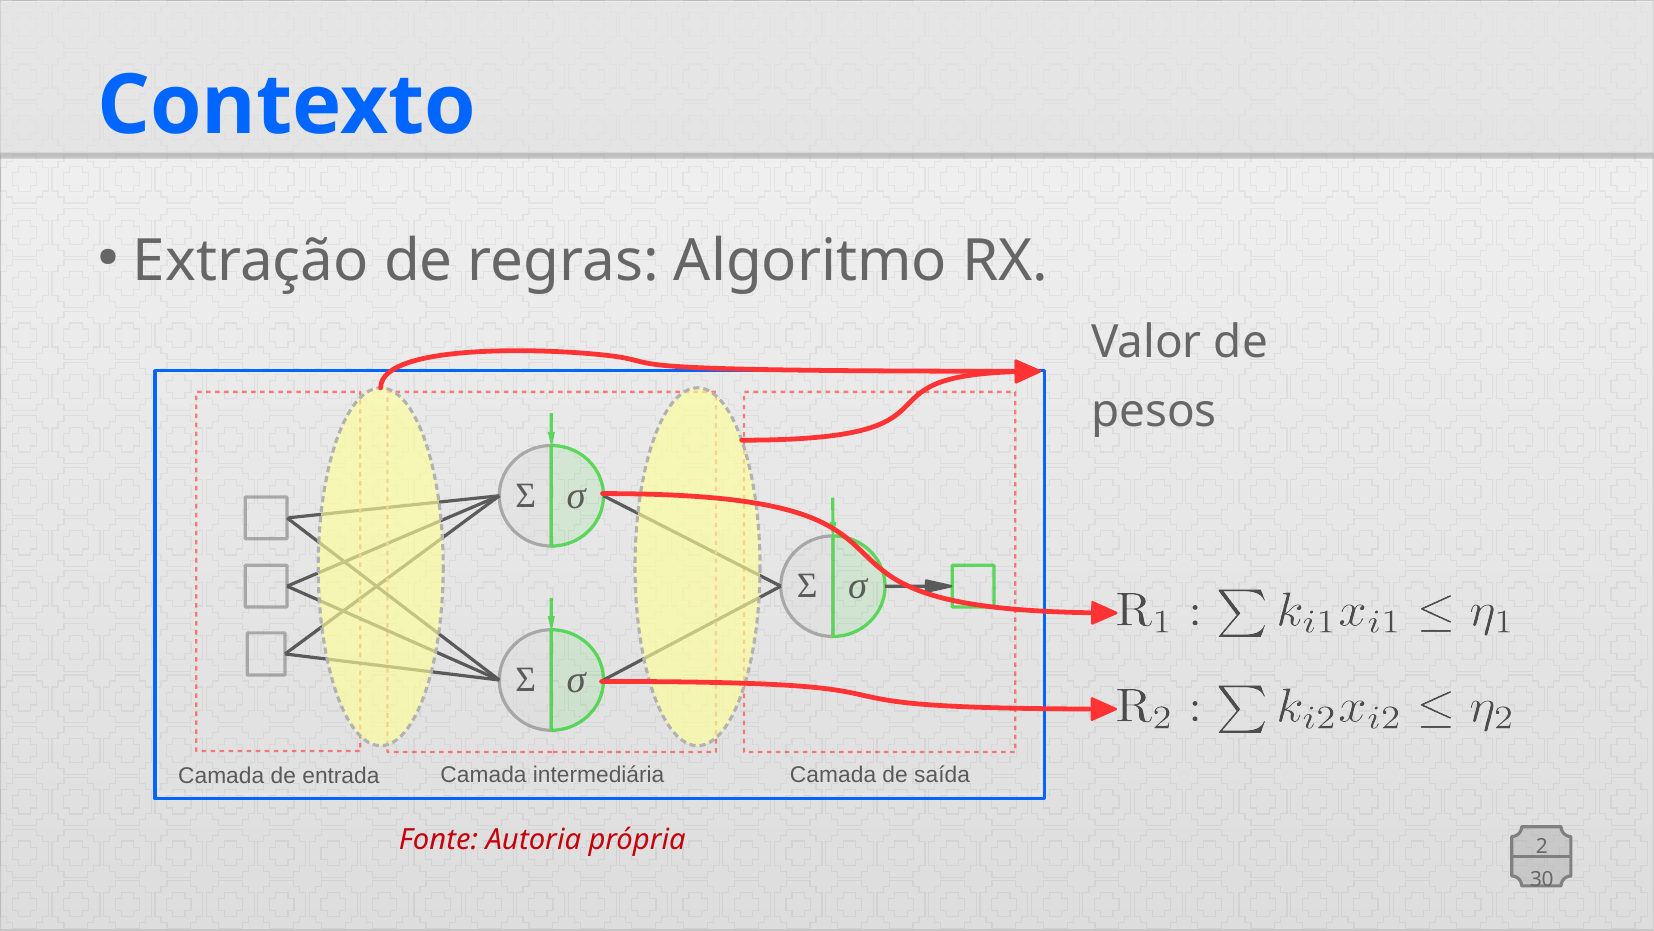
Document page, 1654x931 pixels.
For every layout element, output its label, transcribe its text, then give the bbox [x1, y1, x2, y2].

picture [747, 506, 1043, 706]
text_box [635, 497, 761, 680]
picture [156, 372, 1043, 798]
text_box [519, 452, 603, 536]
text_box Fonte: Autoria própria [348, 806, 741, 859]
text_box Extração de regras: Algoritmo RX. [82, 203, 1571, 296]
picture [744, 372, 1043, 608]
text_box [650, 684, 745, 746]
text_box [518, 639, 602, 723]
picture [1117, 685, 1511, 733]
picture [1117, 589, 1510, 637]
text_box [640, 387, 756, 500]
text_box Contexto [82, 37, 532, 155]
text_box Valor de pesos [1041, 295, 1395, 367]
text_box [318, 388, 444, 746]
